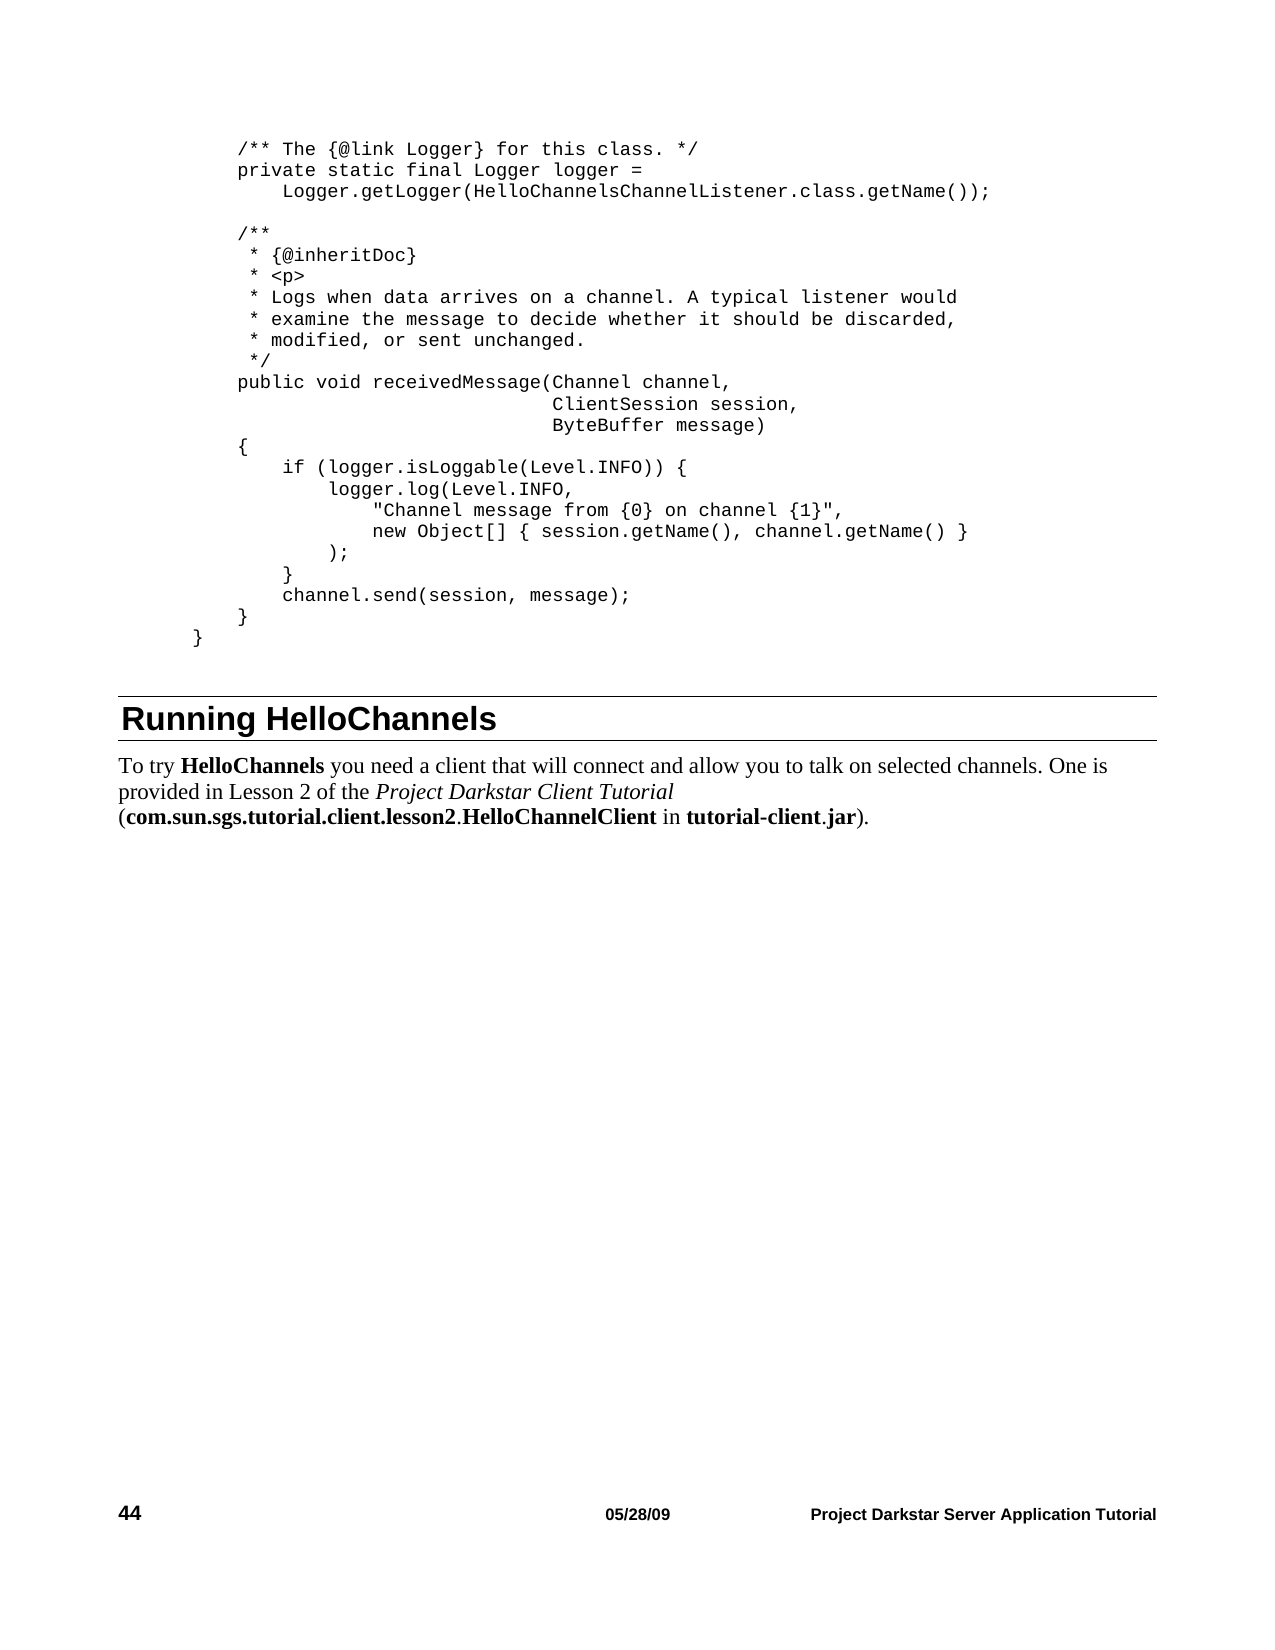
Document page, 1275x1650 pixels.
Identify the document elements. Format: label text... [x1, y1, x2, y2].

text public void receivedMessage(Channel channel, [192, 373, 1098, 394]
text private static final Logger logger = [192, 161, 1098, 182]
text logger.log(Level.INFO, [192, 479, 1098, 501]
text } [192, 628, 1098, 671]
text "Channel message from {0} on channel {1}", [192, 501, 1098, 522]
text /** [192, 224, 1098, 246]
text } [192, 607, 1098, 628]
text * examine the message to decide whether it should be discarded, [192, 309, 1098, 331]
text ByteBuffer message) [192, 416, 1098, 437]
text new Object[] { session.getName(), channel.getName() } [192, 522, 1098, 543]
text } [192, 564, 1098, 586]
text channel.send(session, message); [192, 586, 1098, 607]
text /** The {@link Logger} for this class. */ [192, 139, 1098, 161]
text * {@inheritDoc} [192, 246, 1098, 267]
text if (logger.isLoggable(Level.INFO)) { [192, 458, 1098, 479]
subtitle Running HelloChannels [118, 697, 1157, 740]
text { [192, 437, 1098, 458]
text * modified, or sent unchanged. [192, 331, 1098, 352]
text ClientSession session, [192, 394, 1098, 416]
text */ [192, 352, 1098, 373]
text To try HelloChannels you need a client that will connect and allow you to talk on selected channels. One is provided in Lesson 2 of the Project Darkstar Client Tutorial (com.sun.sgs.tutorial.client.lesson2.HelloChannelClient in tutorial-client.jar). [118, 753, 1157, 830]
text Logger.getLogger(HelloChannelsChannelListener.class.getName()); [192, 182, 1098, 203]
text * <p> [192, 267, 1098, 288]
text * Logs when data arrives on a channel. A typical listener would [192, 288, 1098, 309]
text ); [192, 543, 1098, 564]
